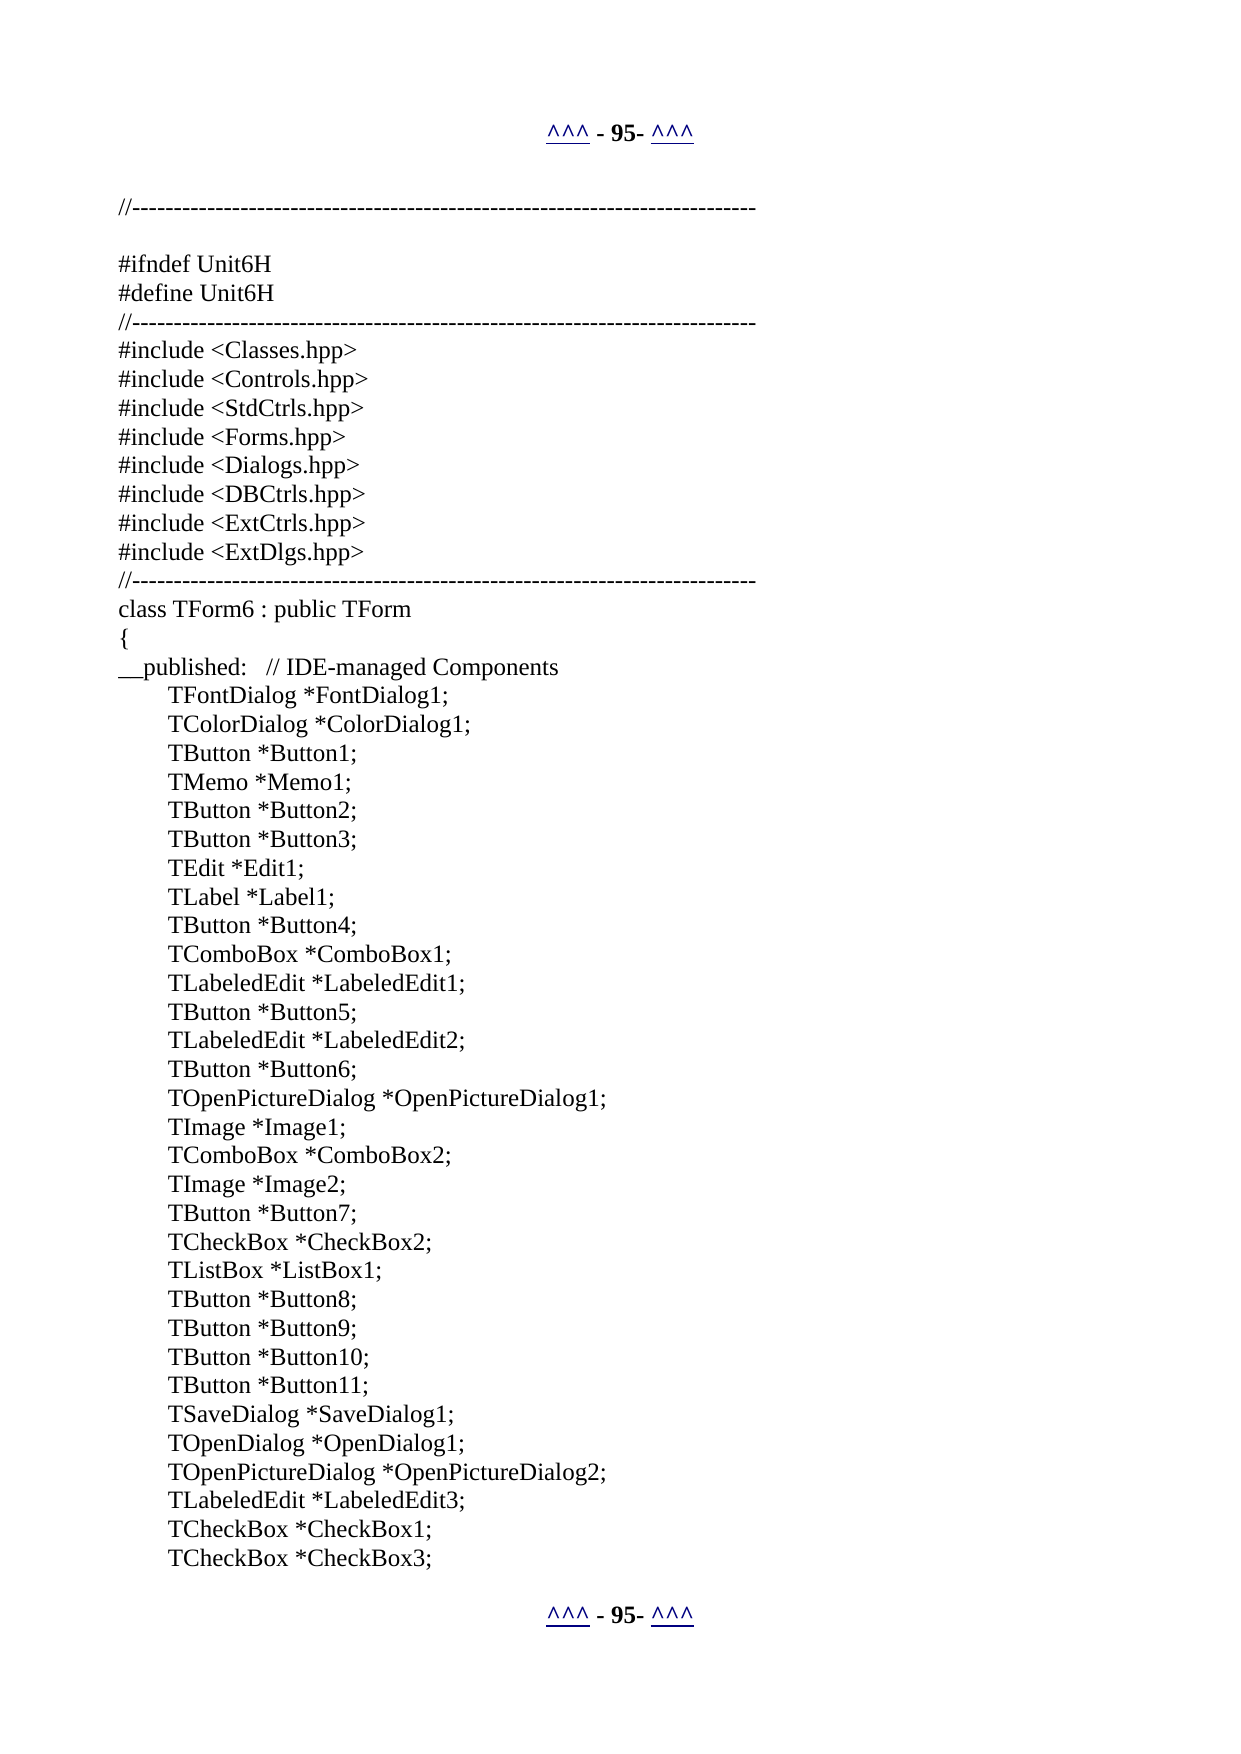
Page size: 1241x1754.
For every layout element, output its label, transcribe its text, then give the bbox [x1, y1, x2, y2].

text TButton *Button7; [118, 1198, 1122, 1227]
text __published: // IDE-managed Components [118, 652, 1122, 681]
text TButton *Button1; [118, 738, 1122, 767]
text #include <Forms.hpp> [118, 422, 1122, 451]
text TButton *Button8; [118, 1284, 1122, 1313]
text TFontDialog *FontDialog1; [118, 681, 1122, 709]
text TButton *Button10; [118, 1342, 1122, 1371]
text TButton *Button3; [118, 824, 1122, 853]
text TImage *Image2; [118, 1169, 1122, 1198]
text TImage *Image1; [118, 1112, 1122, 1141]
text TCheckBox *CheckBox3; [118, 1543, 1122, 1572]
text TLabeledEdit *LabeledEdit3; [118, 1486, 1122, 1514]
text TMemo *Memo1; [118, 767, 1122, 796]
text TComboBox *ComboBox2; [118, 1141, 1122, 1169]
text #include <ExtCtrls.hpp> [118, 508, 1122, 537]
text TButton *Button9; [118, 1313, 1122, 1342]
text #define Unit6H [118, 278, 1122, 307]
text class TForm6 : public TForm [118, 594, 1122, 623]
text #include <DBCtrls.hpp> [118, 479, 1122, 508]
text TColorDialog *ColorDialog1; [118, 709, 1122, 738]
text TLabel *Label1; [118, 882, 1122, 911]
text { [118, 623, 1122, 652]
text #include <ExtDlgs.hpp> [118, 537, 1122, 566]
text TButton *Button4; [118, 911, 1122, 939]
text //--------------------------------------------------------------------------- [118, 192, 1122, 221]
text TEdit *Edit1; [118, 853, 1122, 882]
text TListBox *ListBox1; [118, 1256, 1122, 1284]
text #include <Dialogs.hpp> [118, 451, 1122, 479]
text TButton *Button11; [118, 1371, 1122, 1399]
text #include <StdCtrls.hpp> [118, 393, 1122, 422]
text #ifndef Unit6H [118, 249, 1122, 278]
text TCheckBox *CheckBox2; [118, 1227, 1122, 1256]
text //--------------------------------------------------------------------------- [118, 307, 1122, 336]
text TLabeledEdit *LabeledEdit1; [118, 968, 1122, 997]
text TOpenPictureDialog *OpenPictureDialog2; [118, 1457, 1122, 1486]
text TOpenPictureDialog *OpenPictureDialog1; [118, 1083, 1122, 1112]
text #include <Controls.hpp> [118, 364, 1122, 393]
text TCheckBox *CheckBox1; [118, 1514, 1122, 1543]
text TButton *Button2; [118, 796, 1122, 824]
text //--------------------------------------------------------------------------- [118, 566, 1122, 594]
text #include <Classes.hpp> [118, 336, 1122, 364]
text TLabeledEdit *LabeledEdit2; [118, 1026, 1122, 1054]
text TComboBox *ComboBox1; [118, 939, 1122, 968]
text TButton *Button5; [118, 997, 1122, 1026]
text TOpenDialog *OpenDialog1; [118, 1428, 1122, 1457]
text TSaveDialog *SaveDialog1; [118, 1399, 1122, 1428]
text TButton *Button6; [118, 1054, 1122, 1083]
